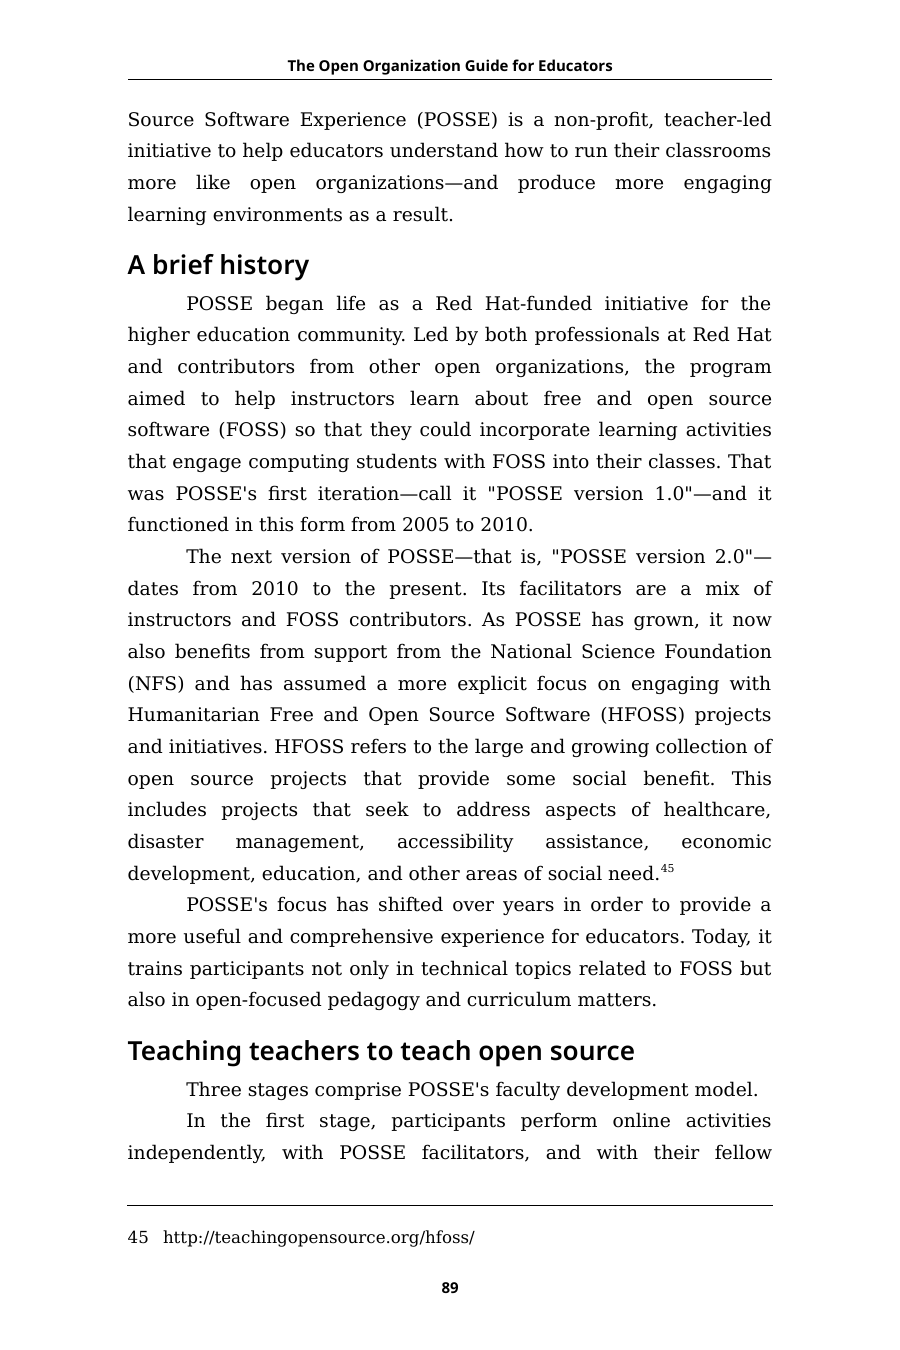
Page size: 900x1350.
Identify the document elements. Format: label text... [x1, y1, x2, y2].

text Source Software Experience (POSSE) is a non-profit, teacher-led initiative to help educators understand how to run their classrooms more like open organizations—and produce more engaging learning environments as a result. [127, 109, 772, 226]
subtitle Teaching teachers to teach open source [127, 1036, 772, 1066]
subtitle A brief history [127, 250, 772, 280]
text http://teachingopensource.org/hfoss/ [127, 1228, 772, 1247]
text POSSE's focus has shifted over years in order to provide a more useful and comprehensive experience for educators. Today, it trains participants not only in technical topics related to FOSS but also in open-focused pedagogy and curriculum matters. [127, 894, 772, 1011]
text In the first stage, participants perform online activities independently, with POSSE facilitators, and with their fellow [127, 1110, 772, 1164]
text Three stages comprise POSSE's faculty development model. [127, 1078, 772, 1100]
text POSSE began life as a Red Hat-funded initiative for the higher education community. Led by both professionals at Red Hat and contributors from other open organizations, the program aimed to help instructors learn about free and open source software (FOSS) so that they could incorporate learning activities that engage computing students with FOSS into their classes. That was POSSE's first iteration—call it "POSSE version 1.0"—and it functioned in this form from 2005 to 2010. [127, 293, 772, 536]
text The next version of POSSE—that is, "POSSE version 2.0"—dates from 2010 to the present. Its facilitators are a mix of instructors and FOSS contributors. As POSSE has grown, it now also benefits from support from the National Science Foundation (NFS) and has assumed a more explicit focus on engaging with Humanitarian Free and Open Source Software (HFOSS) projects and initiatives. HFOSS refers to the large and growing collection of open source projects that provide some social benefit. This includes projects that seek to address aspects of healthcare, disaster management, accessibility assistance, economic development, education, and other areas of social need. [127, 546, 772, 885]
